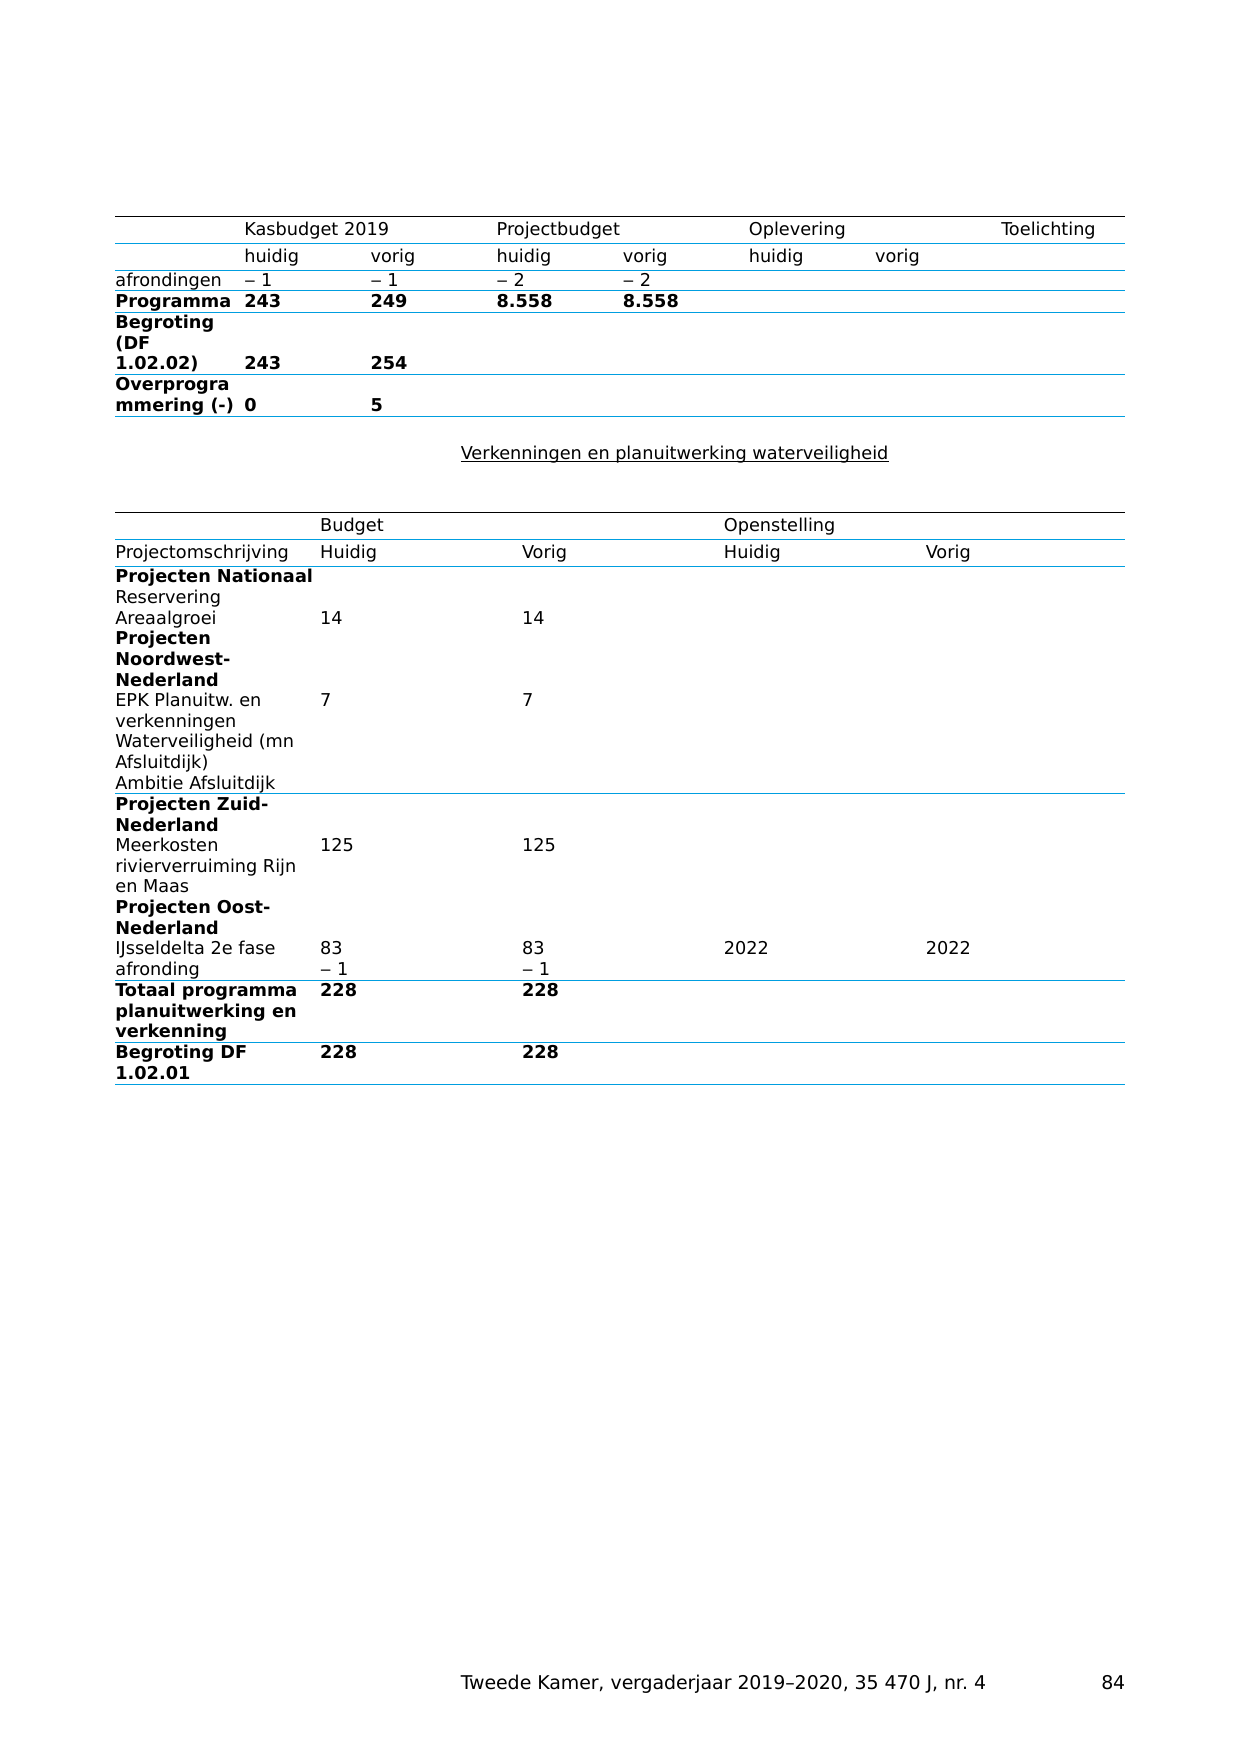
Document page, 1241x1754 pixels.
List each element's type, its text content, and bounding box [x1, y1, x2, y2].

table_cell Vorig [923, 540, 1125, 566]
table_cell ‒ 1 [241, 271, 367, 290]
table_cell [998, 291, 1125, 311]
table_cell Begroting DF 1.02.01 [115, 1043, 317, 1084]
table_cell afronding [115, 959, 317, 979]
table_cell 125 [519, 835, 721, 897]
table_cell Vorig [519, 540, 721, 566]
table_cell [519, 628, 721, 690]
table_cell ‒ 1 [317, 959, 519, 979]
table_cell 0 [241, 375, 367, 416]
table_cell 8.558 [494, 291, 620, 311]
table_cell afrondingen [115, 271, 241, 290]
table_cell [721, 981, 923, 1042]
table_cell Overprogrammering (-) [115, 375, 241, 416]
table_cell Projecten Noordwest-Nederland [115, 628, 317, 690]
table_cell 14 [519, 587, 721, 628]
table_cell Oplevering [746, 217, 998, 243]
table_cell [746, 271, 872, 290]
table_cell [923, 628, 1125, 690]
table_cell vorig [368, 244, 493, 270]
table_cell ‒ 2 [620, 271, 746, 290]
table_cell [721, 628, 923, 690]
table_cell [115, 244, 241, 270]
table_cell Huidig [721, 540, 923, 566]
table_cell 249 [368, 291, 493, 311]
table_cell [721, 959, 923, 979]
table_cell Projecten Zuid-Nederland [115, 794, 317, 835]
table_cell [721, 690, 923, 773]
table_cell [746, 375, 872, 416]
table_cell Toelichting [998, 217, 1125, 243]
table_cell [721, 897, 923, 938]
table_cell [923, 794, 1125, 835]
table_cell 14 [317, 587, 519, 628]
table_cell [115, 513, 317, 539]
table_cell Totaal programma planuitwerking en verkenning [115, 981, 317, 1042]
table_cell [494, 313, 620, 374]
table_cell [872, 291, 998, 311]
table_cell 83 [317, 938, 519, 959]
table_cell [872, 271, 998, 290]
table_cell ‒ 1 [519, 959, 721, 979]
table_cell [923, 959, 1125, 979]
table_cell [872, 313, 998, 374]
table_cell [721, 773, 923, 793]
table_cell 254 [368, 313, 493, 374]
table_cell 2022 [721, 938, 923, 959]
table_cell [923, 567, 1125, 587]
table_cell ‒ 1 [368, 271, 493, 290]
table_cell [317, 773, 519, 793]
table_cell Reservering Areaalgroei [115, 587, 317, 628]
table_cell [317, 567, 519, 587]
table_cell Kasbudget 2019 [241, 217, 493, 243]
table_cell [998, 271, 1125, 290]
table_cell [721, 587, 923, 628]
table_cell [620, 313, 746, 374]
table_cell [721, 567, 923, 587]
table_cell [746, 291, 872, 311]
table_cell [519, 773, 721, 793]
table_cell 2022 [923, 938, 1125, 959]
table_cell 8.558 [620, 291, 746, 311]
table_cell EPK Planuitw. en verkenningen Waterveiligheid (mn Afsluitdijk) [115, 690, 317, 773]
table_cell [923, 1043, 1125, 1084]
table_cell [923, 773, 1125, 793]
table_cell [721, 835, 923, 897]
table_cell Meerkosten rivierverruiming Rijn en Maas [115, 835, 317, 897]
table_cell [317, 794, 519, 835]
table_cell [923, 897, 1125, 938]
table_cell Begroting (DF 1.02.02) [115, 313, 241, 374]
table_cell [923, 587, 1125, 628]
table_cell Programma [115, 291, 241, 311]
table_cell [317, 897, 519, 938]
table_cell vorig [620, 244, 746, 270]
table_cell Projecten Nationaal [115, 567, 317, 587]
table_cell 243 [241, 291, 367, 311]
table_cell [115, 217, 241, 243]
table_header Realisatieprogramma waterveiligheid [115, 191, 1125, 216]
table_cell [317, 628, 519, 690]
table_cell vorig [872, 244, 998, 270]
table_cell 125 [317, 835, 519, 897]
table_cell IJsseldelta 2e fase [115, 938, 317, 959]
table_cell Budget [317, 513, 721, 539]
table_cell [998, 375, 1125, 416]
table_cell [721, 1043, 923, 1084]
table_cell [998, 244, 1125, 270]
table_cell Projecten Oost-Nederland [115, 897, 317, 938]
table_cell huidig [241, 244, 367, 270]
table_cell [494, 375, 620, 416]
table_cell 7 [317, 690, 519, 773]
table_cell 7 [519, 690, 721, 773]
table_cell Ambitie Afsluitdijk [115, 773, 317, 793]
table_header Tabel 1 [115, 487, 1125, 512]
table_cell [998, 313, 1125, 374]
text Verkenningen en planuitwerking waterveiligheid [461, 441, 1125, 464]
table_cell [872, 375, 998, 416]
table_cell 243 [241, 313, 367, 374]
table_cell Projectomschrijving [115, 540, 317, 566]
table_cell [519, 897, 721, 938]
table_cell [923, 835, 1125, 897]
table_cell Projectbudget [494, 217, 746, 243]
table_cell [620, 375, 746, 416]
table_cell huidig [746, 244, 872, 270]
table_cell 228 [519, 981, 721, 1042]
table_cell [721, 794, 923, 835]
table_cell Openstelling [721, 513, 1125, 539]
table_cell 83 [519, 938, 721, 959]
table_cell [923, 690, 1125, 773]
table_cell huidig [494, 244, 620, 270]
table_cell 5 [368, 375, 493, 416]
table_cell [746, 313, 872, 374]
table_cell ‒ 2 [494, 271, 620, 290]
table_cell [923, 981, 1125, 1042]
table_cell [519, 567, 721, 587]
table_cell 228 [317, 981, 519, 1042]
table_cell 228 [519, 1043, 721, 1084]
table_cell 228 [317, 1043, 519, 1084]
table_cell Huidig [317, 540, 519, 566]
table_cell [519, 794, 721, 835]
